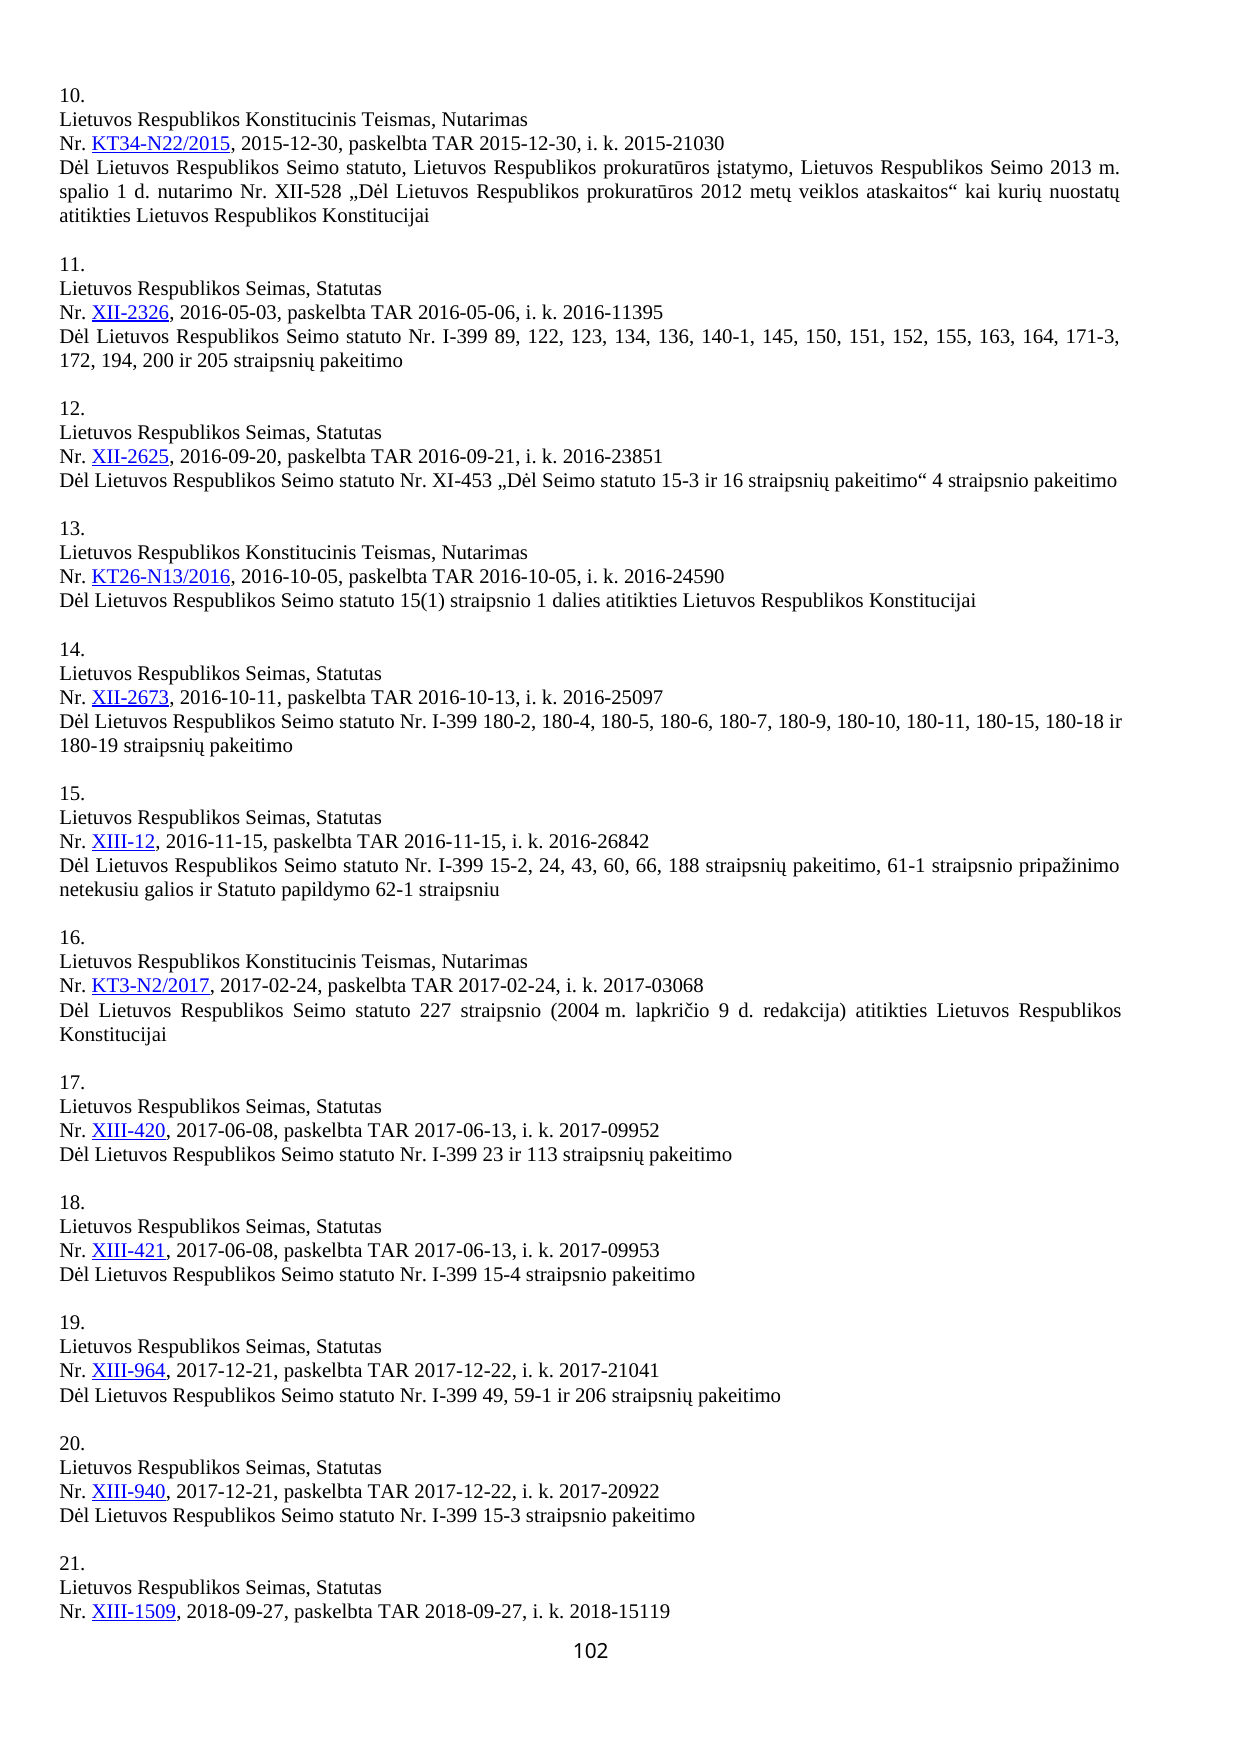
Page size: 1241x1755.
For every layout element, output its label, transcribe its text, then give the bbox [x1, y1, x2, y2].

text Lietuvos Respublikos Seimas, Statutas [59, 805, 1122, 829]
text Dėl Lietuvos Respublikos Seimo statuto 15(1) straipsnio 1 dalies atitikties Lietuvos Respublikos Konstitucijai [59, 588, 1122, 612]
text 11. [59, 252, 1122, 276]
text 10. [59, 83, 1122, 107]
text Dėl Lietuvos Respublikos Seimo statuto, Lietuvos Respublikos prokuratūros įstatymo, Lietuvos Respublikos Seimo 2013 m. spalio 1 d. nutarimo Nr. XII-528 „Dėl Lietuvos Respublikos prokuratūros 2012 metų veiklos ataskaitos“ kai kurių nuostatų atitikties Lietuvos Respublikos Konstitucijai [59, 155, 1122, 227]
text 18. [59, 1190, 1122, 1214]
text 20. [59, 1431, 1122, 1455]
text 16. [59, 925, 1122, 949]
text 12. [59, 396, 1122, 420]
text Nr. KT26-N13/2016, 2016-10-05, paskelbta TAR 2016-10-05, i. k. 2016-24590 [59, 564, 1122, 588]
text Lietuvos Respublikos Seimas, Statutas [59, 1214, 1122, 1238]
text Lietuvos Respublikos Konstitucinis Teismas, Nutarimas [59, 949, 1122, 973]
text Nr. XIII-1509, 2018-09-27, paskelbta TAR 2018-09-27, i. k. 2018-15119 [59, 1599, 1122, 1623]
text 21. [59, 1551, 1122, 1575]
text Lietuvos Respublikos Konstitucinis Teismas, Nutarimas [59, 107, 1122, 131]
text Nr. XII-2625, 2016-09-20, paskelbta TAR 2016-09-21, i. k. 2016-23851 [59, 444, 1122, 468]
text 19. [59, 1310, 1122, 1334]
text Dėl Lietuvos Respublikos Seimo statuto Nr. I-399 89, 122, 123, 134, 136, 140-1, 145, 150, 151, 152, 155, 163, 164, 171-3, 172, 194, 200 ir 205 straipsnių pakeitimo [59, 324, 1122, 372]
text Dėl Lietuvos Respublikos Seimo statuto Nr. I-399 49, 59-1 ir 206 straipsnių pakeitimo [59, 1382, 1122, 1407]
text Dėl Lietuvos Respublikos Seimo statuto Nr. XI-453 „Dėl Seimo statuto 15-3 ir 16 straipsnių pakeitimo“ 4 straipsnio pakeitimo [59, 468, 1122, 492]
text Lietuvos Respublikos Seimas, Statutas [59, 1334, 1122, 1358]
text 13. [59, 516, 1122, 540]
text Lietuvos Respublikos Konstitucinis Teismas, Nutarimas [59, 540, 1122, 564]
text 15. [59, 781, 1122, 805]
text Lietuvos Respublikos Seimas, Statutas [59, 420, 1122, 444]
text Nr. XII-2326, 2016-05-03, paskelbta TAR 2016-05-06, i. k. 2016-11395 [59, 300, 1122, 324]
text Nr. XII-2673, 2016-10-11, paskelbta TAR 2016-10-13, i. k. 2016-25097 [59, 685, 1122, 709]
text Nr. KT34-N22/2015, 2015-12-30, paskelbta TAR 2015-12-30, i. k. 2015-21030 [59, 131, 1122, 155]
text Nr. KT3-N2/2017, 2017-02-24, paskelbta TAR 2017-02-24, i. k. 2017-03068 [59, 973, 1122, 997]
text Lietuvos Respublikos Seimas, Statutas [59, 276, 1122, 300]
text 14. [59, 637, 1122, 661]
text Nr. XIII-420, 2017-06-08, paskelbta TAR 2017-06-13, i. k. 2017-09952 [59, 1118, 1122, 1142]
text Lietuvos Respublikos Seimas, Statutas [59, 1455, 1122, 1479]
text Nr. XIII-421, 2017-06-08, paskelbta TAR 2017-06-13, i. k. 2017-09953 [59, 1238, 1122, 1262]
text Nr. XIII-12, 2016-11-15, paskelbta TAR 2016-11-15, i. k. 2016-26842 [59, 829, 1122, 853]
text Lietuvos Respublikos Seimas, Statutas [59, 661, 1122, 685]
text Dėl Lietuvos Respublikos Seimo statuto Nr. I-399 180-2, 180-4, 180-5, 180-6, 180-7, 180-9, 180-10, 180-11, 180-15, 180-18 ir 180-19 straipsnių pakeitimo [59, 709, 1122, 757]
text Dėl Lietuvos Respublikos Seimo statuto 227 straipsnio (2004 m. lapkričio 9 d. redakcija) atitikties Lietuvos Respublikos Konstitucijai [59, 997, 1122, 1046]
text Dėl Lietuvos Respublikos Seimo statuto Nr. I-399 15-4 straipsnio pakeitimo [59, 1262, 1122, 1286]
text 17. [59, 1070, 1122, 1094]
text Nr. XIII-940, 2017-12-21, paskelbta TAR 2017-12-22, i. k. 2017-20922 [59, 1479, 1122, 1503]
text Dėl Lietuvos Respublikos Seimo statuto Nr. I-399 15-3 straipsnio pakeitimo [59, 1503, 1122, 1527]
text Dėl Lietuvos Respublikos Seimo statuto Nr. I-399 15-2, 24, 43, 60, 66, 188 straipsnių pakeitimo, 61-1 straipsnio pripažinimo netekusiu galios ir Statuto papildymo 62-1 straipsniu [59, 853, 1122, 901]
text Lietuvos Respublikos Seimas, Statutas [59, 1094, 1122, 1118]
text Lietuvos Respublikos Seimas, Statutas [59, 1575, 1122, 1599]
text Dėl Lietuvos Respublikos Seimo statuto Nr. I-399 23 ir 113 straipsnių pakeitimo [59, 1142, 1122, 1166]
text Nr. XIII-964, 2017-12-21, paskelbta TAR 2017-12-22, i. k. 2017-21041 [59, 1358, 1122, 1382]
